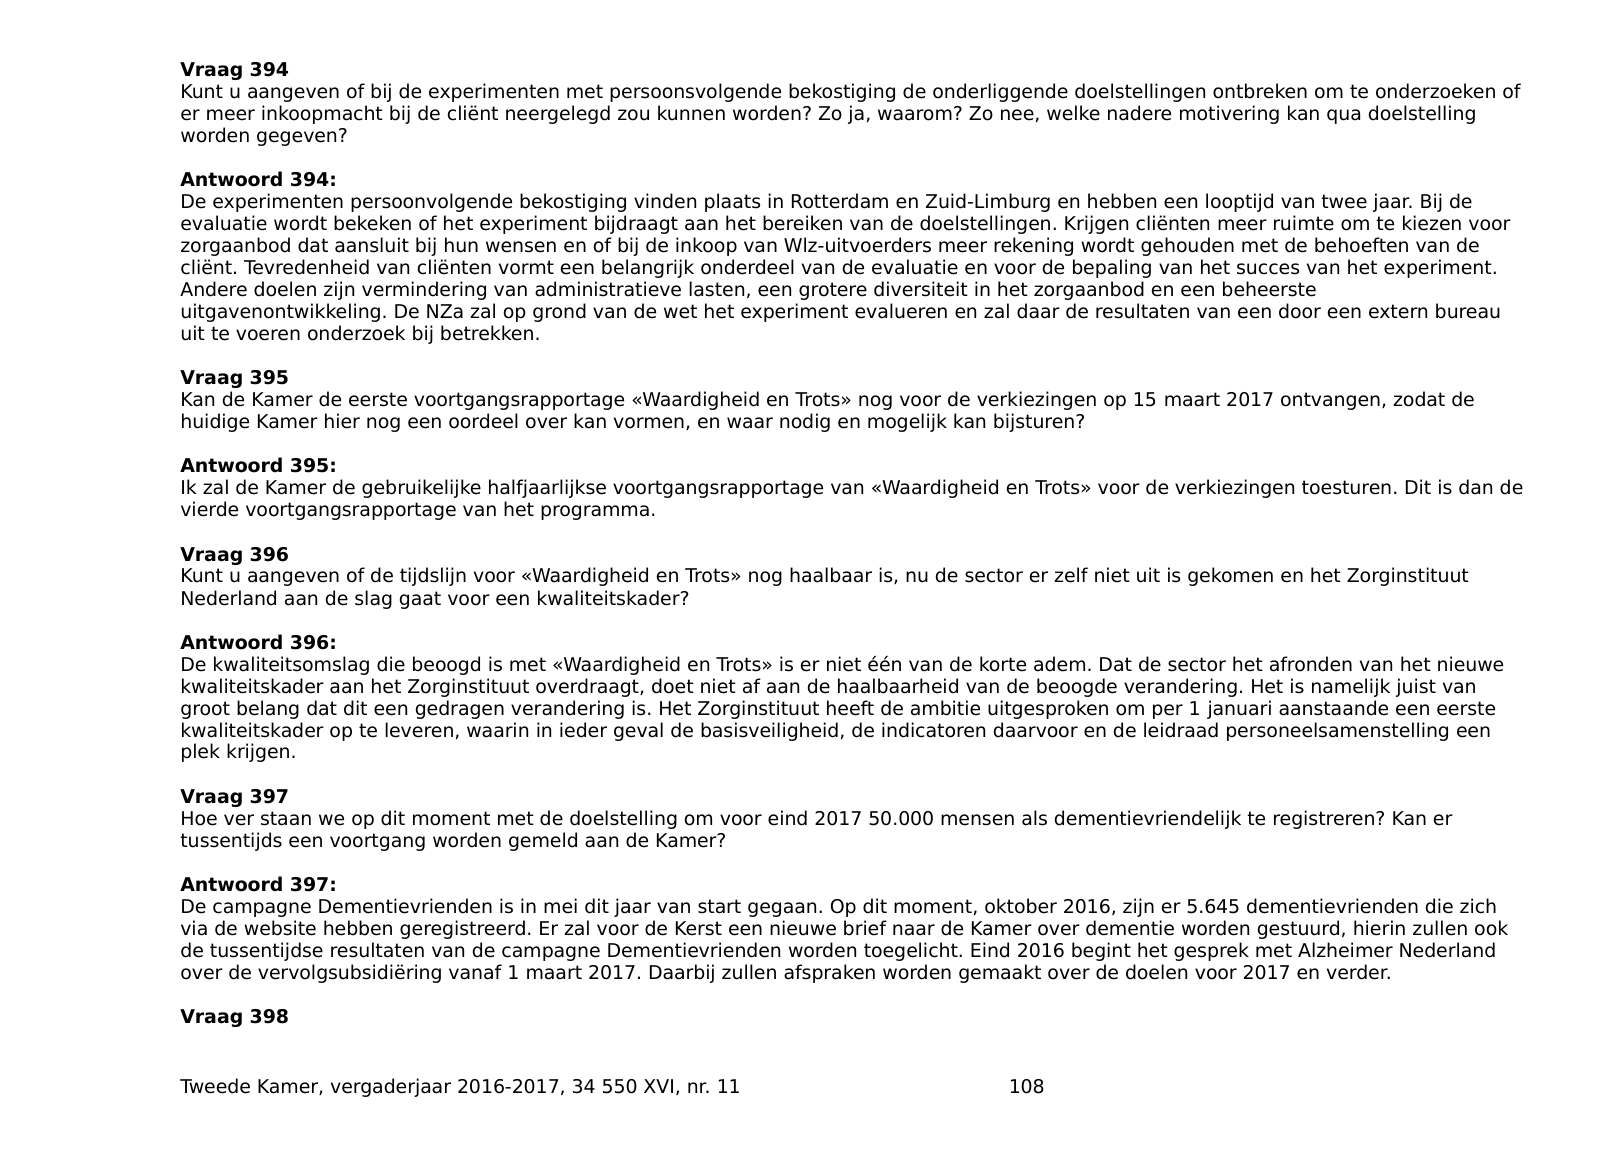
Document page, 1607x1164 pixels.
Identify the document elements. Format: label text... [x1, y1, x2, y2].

text Kunt u aangeven of bij de experimenten met persoonsvolgende bekostiging de onderliggende doelstellingen ontbreken om te onderzoeken of er meer inkoopmacht bij de cliënt neergelegd zou kunnen worden? Zo ja, waarom? Zo nee, welke nadere motivering kan qua doelstelling worden gegeven? [180, 81, 1529, 147]
text Antwoord 395: [180, 455, 1529, 477]
text Vraag 397 [180, 786, 1529, 808]
text Kunt u aangeven of de tijdslijn voor «Waardigheid en Trots» nog haalbaar is, nu de sector er zelf niet uit is gekomen en het Zorginstituut Nederland aan de slag gaat voor een kwaliteitskader? [180, 565, 1529, 609]
text Antwoord 394: [180, 169, 1529, 191]
text Ik zal de Kamer de gebruikelijke halfjaarlijkse voortgangsrapportage van «Waardigheid en Trots» voor de verkiezingen toesturen. Dit is dan de vierde voortgangsrapportage van het programma. [180, 477, 1529, 521]
text Vraag 395 [180, 367, 1529, 389]
text De campagne Dementievrienden is in mei dit jaar van start gegaan. Op dit moment, oktober 2016, zijn er 5.645 dementievrienden die zich via de website hebben geregistreerd. Er zal voor de Kerst een nieuwe brief naar de Kamer over dementie worden gestuurd, hierin zullen ook de tussentijdse resultaten van de campagne Dementievrienden worden toegelicht. Eind 2016 begint het gesprek met Alzheimer Nederland over de vervolgsubsidiëring vanaf 1 maart 2017. Daarbij zullen afspraken worden gemaakt over de doelen voor 2017 en verder. [180, 896, 1529, 984]
text De kwaliteitsomslag die beoogd is met «Waardigheid en Trots» is er niet één van de korte adem. Dat de sector het afronden van het nieuwe kwaliteitskader aan het Zorginstituut overdraagt, doet niet af aan de haalbaarheid van de beoogde verandering. Het is namelijk juist van groot belang dat dit een gedragen verandering is. Het Zorginstituut heeft de ambitie uitgesproken om per 1 januari aanstaande een eerste kwaliteitskader op te leveren, waarin in ieder geval de basisveiligheid, de indicatoren daarvoor en de leidraad personeelsamenstelling een plek krijgen. [180, 653, 1529, 763]
text Antwoord 397: [180, 874, 1529, 896]
text Vraag 396 [180, 543, 1529, 565]
text Hoe ver staan we op dit moment met de doelstelling om voor eind 2017 50.000 mensen als dementievriendelijk te registreren? Kan er tussentijds een voortgang worden gemeld aan de Kamer? [180, 808, 1529, 852]
text Antwoord 396: [180, 632, 1529, 653]
text Vraag 398 [180, 1006, 1529, 1028]
text Kan de Kamer de eerste voortgangsrapportage «Waardigheid en Trots» nog voor de verkiezingen op 15 maart 2017 ontvangen, zodat de huidige Kamer hier nog een oordeel over kan vormen, en waar nodig en mogelijk kan bijsturen? [180, 389, 1529, 433]
text De experimenten persoonvolgende bekostiging vinden plaats in Rotterdam en Zuid-Limburg en hebben een looptijd van twee jaar. Bij de evaluatie wordt bekeken of het experiment bijdraagt aan het bereiken van de doelstellingen. Krijgen cliënten meer ruimte om te kiezen voor zorgaanbod dat aansluit bij hun wensen en of bij de inkoop van Wlz-uitvoerders meer rekening wordt gehouden met de behoeften van de cliënt. Tevredenheid van cliënten vormt een belangrijk onderdeel van de evaluatie en voor de bepaling van het succes van het experiment. Andere doelen zijn vermindering van administratieve lasten, een grotere diversiteit in het zorgaanbod en een beheerste uitgavenontwikkeling. De NZa zal op grond van de wet het experiment evalueren en zal daar de resultaten van een door een extern bureau uit te voeren onderzoek bij betrekken. [180, 191, 1529, 345]
text Vraag 394 [180, 59, 1529, 81]
